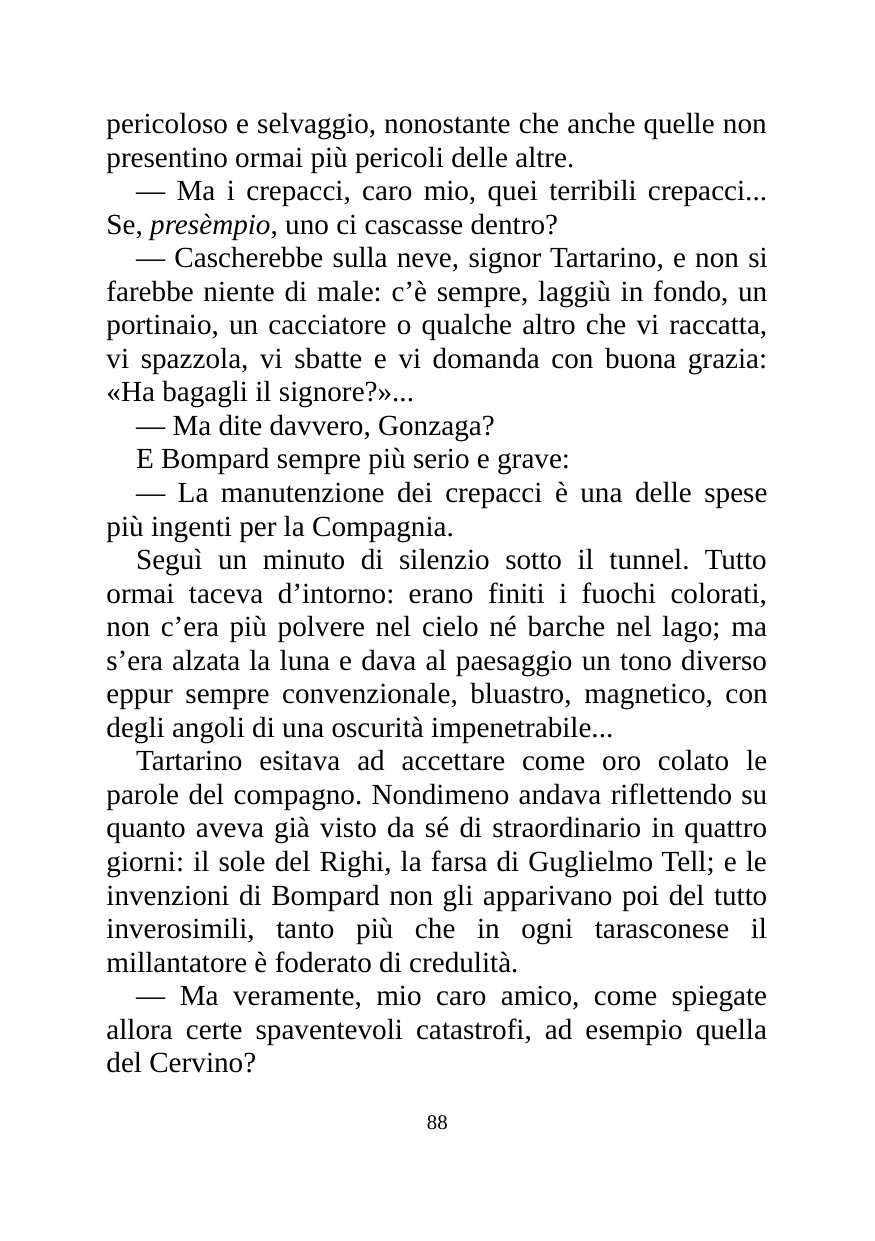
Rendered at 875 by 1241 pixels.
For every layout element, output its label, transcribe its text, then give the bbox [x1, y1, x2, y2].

text Tartarino esitava ad accettare come oro colato le parole del compagno. Nondimeno andava riflettendo su quanto aveva già visto da sé di straordinario in quattro giorni: il sole del Righi, la farsa di Guglielmo Tell; e le invenzioni di Bompard non gli apparivano poi del tutto inverosimili, tanto più che in ogni tarasconese il millantatore è foderato di credulità. [106, 743, 768, 978]
text pericoloso e selvaggio, nonostante che anche quelle non presentino ormai più pericoli delle altre. [106, 106, 768, 173]
text — Ma i crepacci, caro mio, quei terribili crepacci... Se, presèmpio, uno ci cascasse dentro? [106, 173, 768, 240]
text E Bompard sempre più serio e grave: [106, 442, 768, 475]
text — Ma dite davvero, Gonzaga? [106, 408, 768, 442]
text — La manutenzione dei crepacci è una delle spese più ingenti per la Compagnia. [106, 475, 768, 542]
text — Ma veramente, mio caro amico, come spiegate allora certe spaventevoli catastrofi, ad esempio quella del Cervino? [106, 978, 768, 1079]
text — Cascherebbe sulla neve, signor Tartarino, e non si farebbe niente di male: c’è sempre, laggiù in fondo, un portinaio, un cacciatore o qualche altro che vi raccatta, vi spazzola, vi sbatte e vi domanda con buona grazia: «Ha bagagli il signore?»... [106, 240, 768, 408]
text Seguì un minuto di silenzio sotto il tunnel. Tutto ormai taceva d’intorno: erano finiti i fuochi colorati, non c’era più polvere nel cielo né barche nel lago; ma s’era alzata la luna e dava al paesaggio un tono diverso eppur sempre convenzionale, bluastro, magnetico, con degli angoli di una oscurità impenetrabile... [106, 542, 768, 743]
